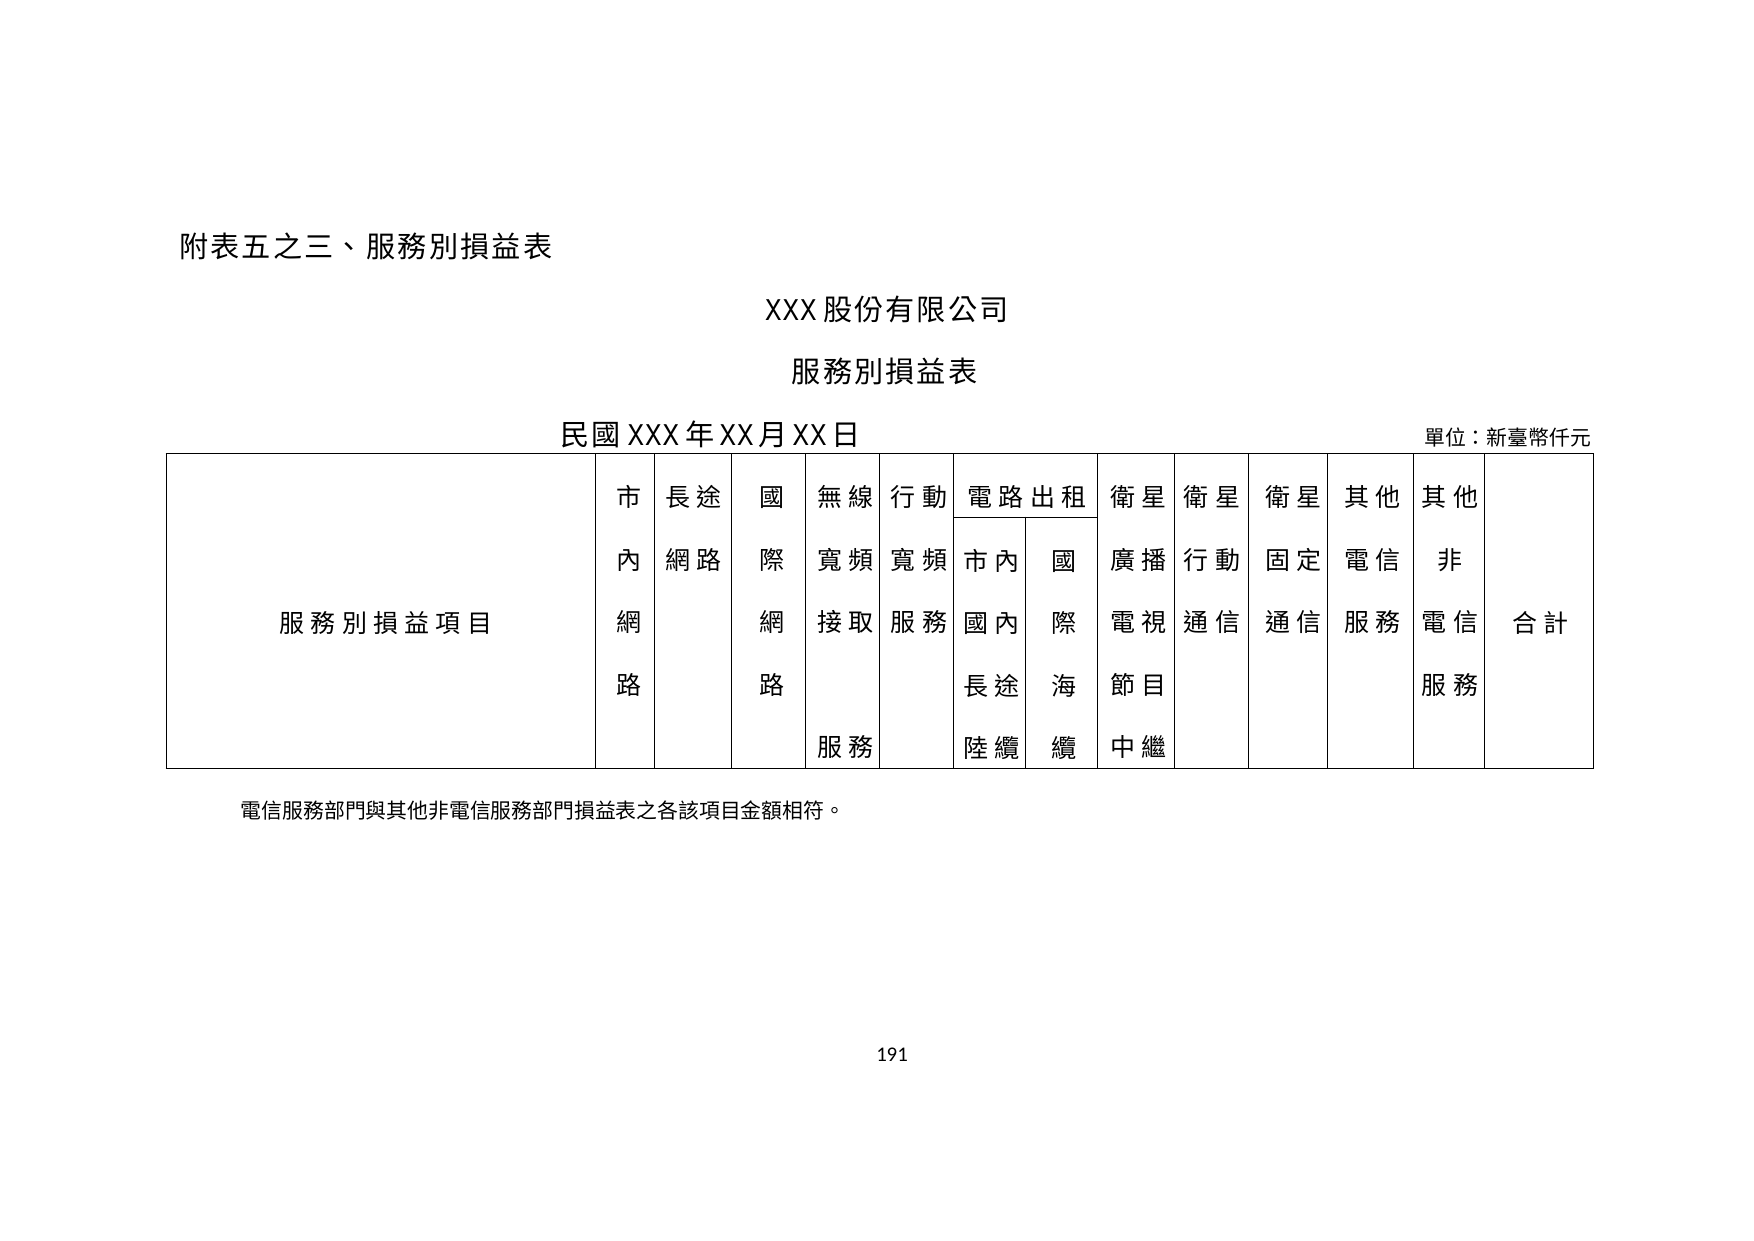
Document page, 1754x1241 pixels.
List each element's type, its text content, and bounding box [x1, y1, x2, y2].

table_header [1249, 203, 1327, 266]
table_cell 合計 [1485, 454, 1593, 768]
table_cell 衛星行動通信 [1175, 454, 1248, 768]
table_cell 電路出租 [954, 454, 1097, 517]
table_header [1328, 203, 1413, 266]
table_header [1097, 203, 1174, 266]
table_cell 服務別損益表 [166, 328, 1593, 391]
table_cell 國際海纜 [1026, 518, 1097, 768]
table_cell 無線 寬頻 接取 服務 [806, 454, 879, 768]
table_header [731, 203, 805, 266]
table_cell [1174, 769, 1248, 830]
table_header [1485, 203, 1593, 266]
table_cell 國際網路 [732, 454, 805, 768]
table_header [1413, 203, 1484, 266]
table_cell 市內國內長途陸纜 [954, 518, 1025, 768]
table_cell 服務別損益項目 [167, 454, 595, 768]
table_header [954, 203, 1025, 266]
table_cell 行動 寬頻 服務 [880, 454, 953, 768]
table_cell [1413, 769, 1484, 830]
table_cell [1097, 769, 1174, 830]
table_cell 民國XXX年XX月XX日 單位：新臺幣仟元 [166, 391, 1593, 453]
table_cell XXX股份有限公司 [166, 266, 1593, 328]
table_cell 其他 電信 服務 [1328, 454, 1413, 768]
table_header [1174, 203, 1248, 266]
table_cell 衛星 固定 通信 [1249, 454, 1327, 768]
table_header 附表五之三、服務別損益表 [166, 203, 654, 266]
table_header [1025, 203, 1097, 266]
table_cell 市內網路 [596, 454, 654, 768]
table_cell 電信服務部門與其他非電信服務部門損益表之各該項目金額相符。 [166, 769, 1097, 830]
table_header [880, 203, 954, 266]
table_cell 其他非 電信 服務 [1414, 454, 1484, 768]
table_cell [1249, 769, 1327, 830]
table_cell [1328, 769, 1413, 830]
table_cell 長途網路 [655, 454, 731, 768]
table_header [805, 203, 879, 266]
table_cell [1485, 769, 1593, 830]
table_header [654, 203, 731, 266]
table_cell 衛星廣播電視節目中繼出租 [1098, 454, 1174, 768]
